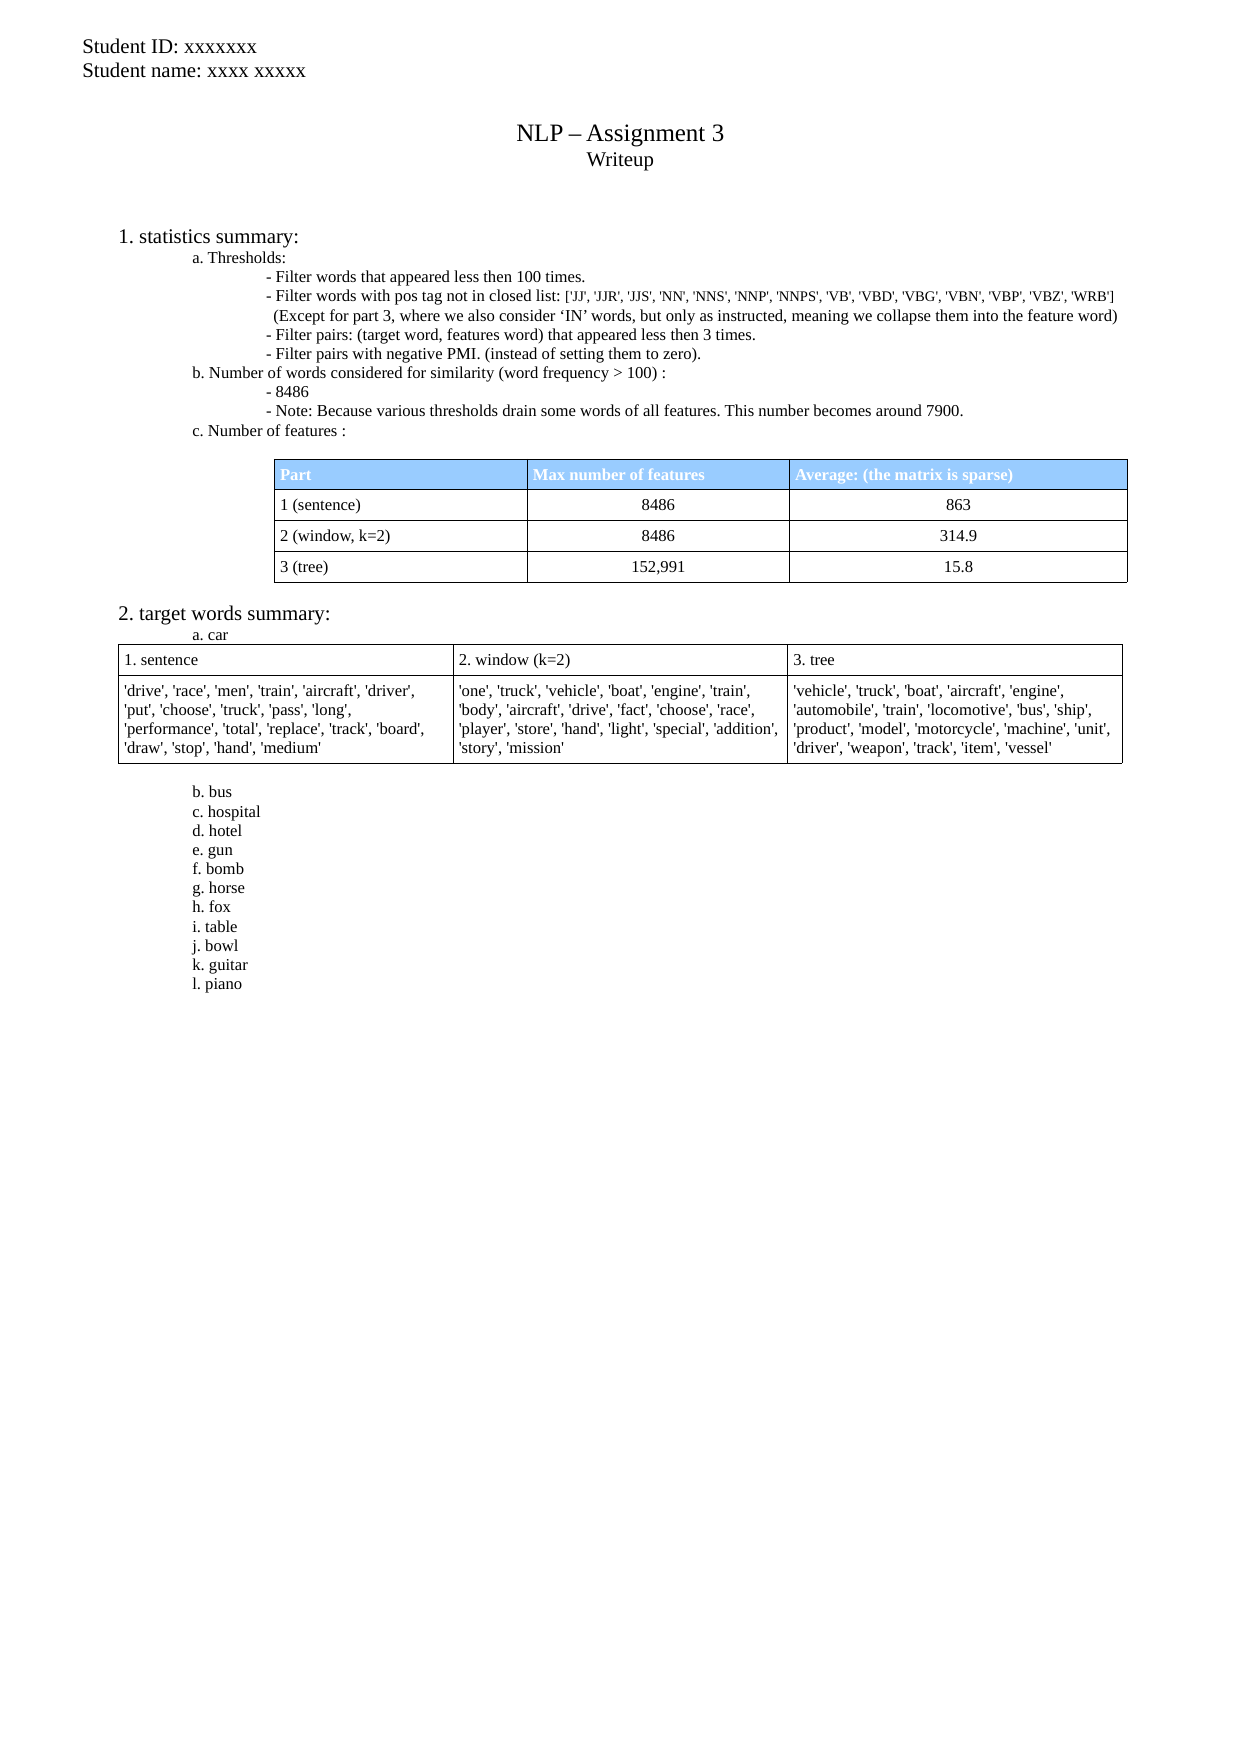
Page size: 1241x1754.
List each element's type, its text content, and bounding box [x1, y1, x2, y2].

table_cell 2 (window, k=2) [275, 521, 527, 551]
table_header Average: (the matrix is sparse) [790, 460, 1127, 489]
text - Filter words that appeared less then 100 times. [118, 267, 1122, 286]
table_cell 'drive', 'race', 'men', 'train', 'aircraft', 'driver', 'put', 'choose', 'truck', 'pass', 'long', 'performance', 'total', 'replace', 'track', 'board', 'draw', 'stop', 'hand', 'medium' [119, 676, 453, 763]
table_header Max number of features [528, 460, 789, 489]
text i. table [118, 916, 1122, 936]
text - Filter words with pos tag not in closed list: ['JJ', 'JJR', 'JJS', 'NN', 'NNS', 'NNP', 'NNPS', 'VB', 'VBD', 'VBG', 'VBN', 'VBP', 'VBZ', 'WRB'] [118, 286, 1122, 305]
table_cell 1 (sentence) [275, 490, 527, 520]
text f. bomb [118, 859, 1122, 878]
text g. horse [118, 878, 1122, 897]
text l. piano [118, 974, 1122, 993]
table_cell 'one', 'truck', 'vehicle', 'boat', 'engine', 'train', 'body', 'aircraft', 'drive', 'fact', 'choose', 'race', 'player', 'store', 'hand', 'light', 'special', 'addition', 'story', 'mission' [454, 676, 787, 763]
table_cell 'vehicle', 'truck', 'boat', 'aircraft', 'engine', 'automobile', 'train', 'locomotive', 'bus', 'ship', 'product', 'model', 'motorcycle', 'machine', 'unit', 'driver', 'weapon', 'track', 'item', 'vessel' [788, 676, 1122, 763]
table_cell 15.8 [790, 552, 1127, 582]
table_cell 314.9 [790, 521, 1127, 551]
text d. hotel [118, 821, 1122, 840]
text b. bus [118, 782, 1122, 801]
text - Filter pairs with negative PMI. (instead of setting them to zero). [118, 344, 1122, 363]
table_header 2. window (k=2) [454, 645, 787, 675]
text h. fox [118, 897, 1122, 916]
text (Except for part 3, where we also consider ‘IN’ words, but only as instructed, meaning we collapse them into the feature word) [118, 305, 1122, 324]
text a. car [118, 625, 1122, 644]
text - Note: Because various thresholds drain some words of all features. This number becomes around 7900. [118, 401, 1122, 420]
text NLP – Assignment 3 [118, 118, 1122, 147]
text e. gun [118, 840, 1122, 859]
table_header Part [275, 460, 527, 489]
text c. hospital [118, 801, 1122, 821]
text - Filter pairs: (target word, features word) that appeared less then 3 times. [118, 324, 1122, 344]
text k. guitar [118, 955, 1122, 974]
text - 8486 [118, 382, 1122, 401]
text j. bowl [118, 936, 1122, 955]
text b. Number of words considered for similarity (word frequency > 100) : [118, 363, 1122, 382]
text Writeup [118, 147, 1122, 171]
text 1. statistics summary: [118, 224, 1122, 248]
table_cell 152,991 [528, 552, 789, 582]
text c. Number of features : [118, 420, 1122, 439]
table_cell 863 [790, 490, 1127, 520]
text a. Thresholds: [118, 248, 1122, 267]
table_cell 8486 [528, 521, 789, 551]
table_cell 8486 [528, 490, 789, 520]
table_header 3. tree [788, 645, 1122, 675]
table_header 1. sentence [119, 645, 453, 675]
text 2. target words summary: [118, 601, 1122, 625]
table_cell 3 (tree) [275, 552, 527, 582]
